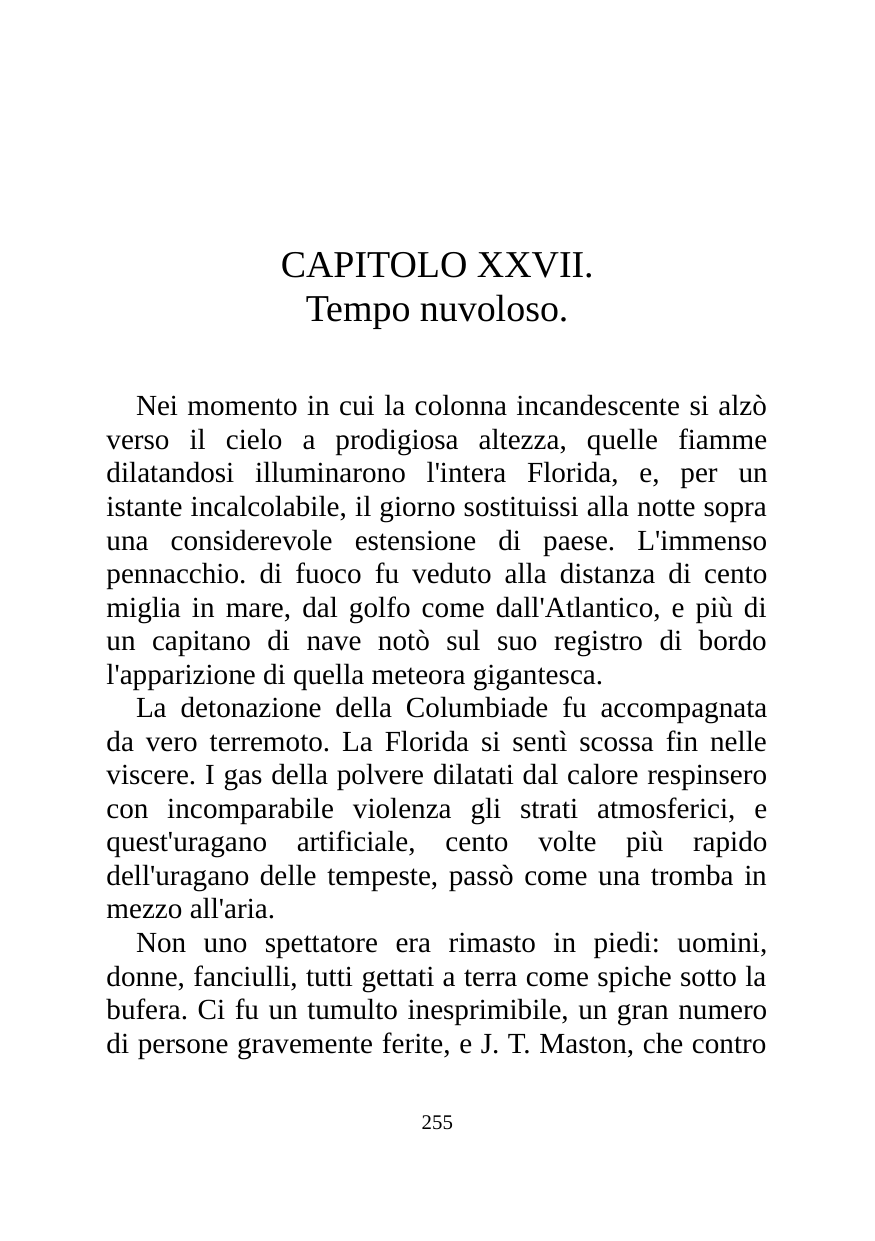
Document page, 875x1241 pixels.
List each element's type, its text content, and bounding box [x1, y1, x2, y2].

text Nei momento in cui la colonna incandescente si alzò verso il cielo a prodigiosa altezza, quelle fiamme dilatandosi illuminarono l'intera Florida, e, per un istante incalcolabile, il giorno sostituissi alla notte sopra una considerevole estensione di paese. L'immenso pennacchio. di fuoco fu veduto alla distanza di cento miglia in mare, dal golfo come dall'Atlantico, e più di un capitano di nave notò sul suo registro di bordo l'apparizione di quella meteora gigantesca. [106, 388, 768, 690]
text La detonazione della Columbiade fu accompagnata da vero terremoto. La Florida si sentì scossa fin nelle viscere. I gas della polvere dilatati dal calore respinsero con incomparabile violenza gli strati atmosferici, e quest'uragano artificiale, cento volte più rapido dell'uragano delle tempeste, passò come una tromba in mezzo all'aria. [106, 690, 768, 925]
text Non uno spettatore era rimasto in piedi: uomini, donne, fanciulli, tutti gettati a terra come spiche sotto la bufera. Ci fu un tumulto inesprimibile, un gran numero di persone gravemente ferite, e J. T. Maston, che contro [106, 925, 768, 1059]
subtitle CAPITOLO XXVII. Tempo nuvoloso. [106, 242, 768, 329]
